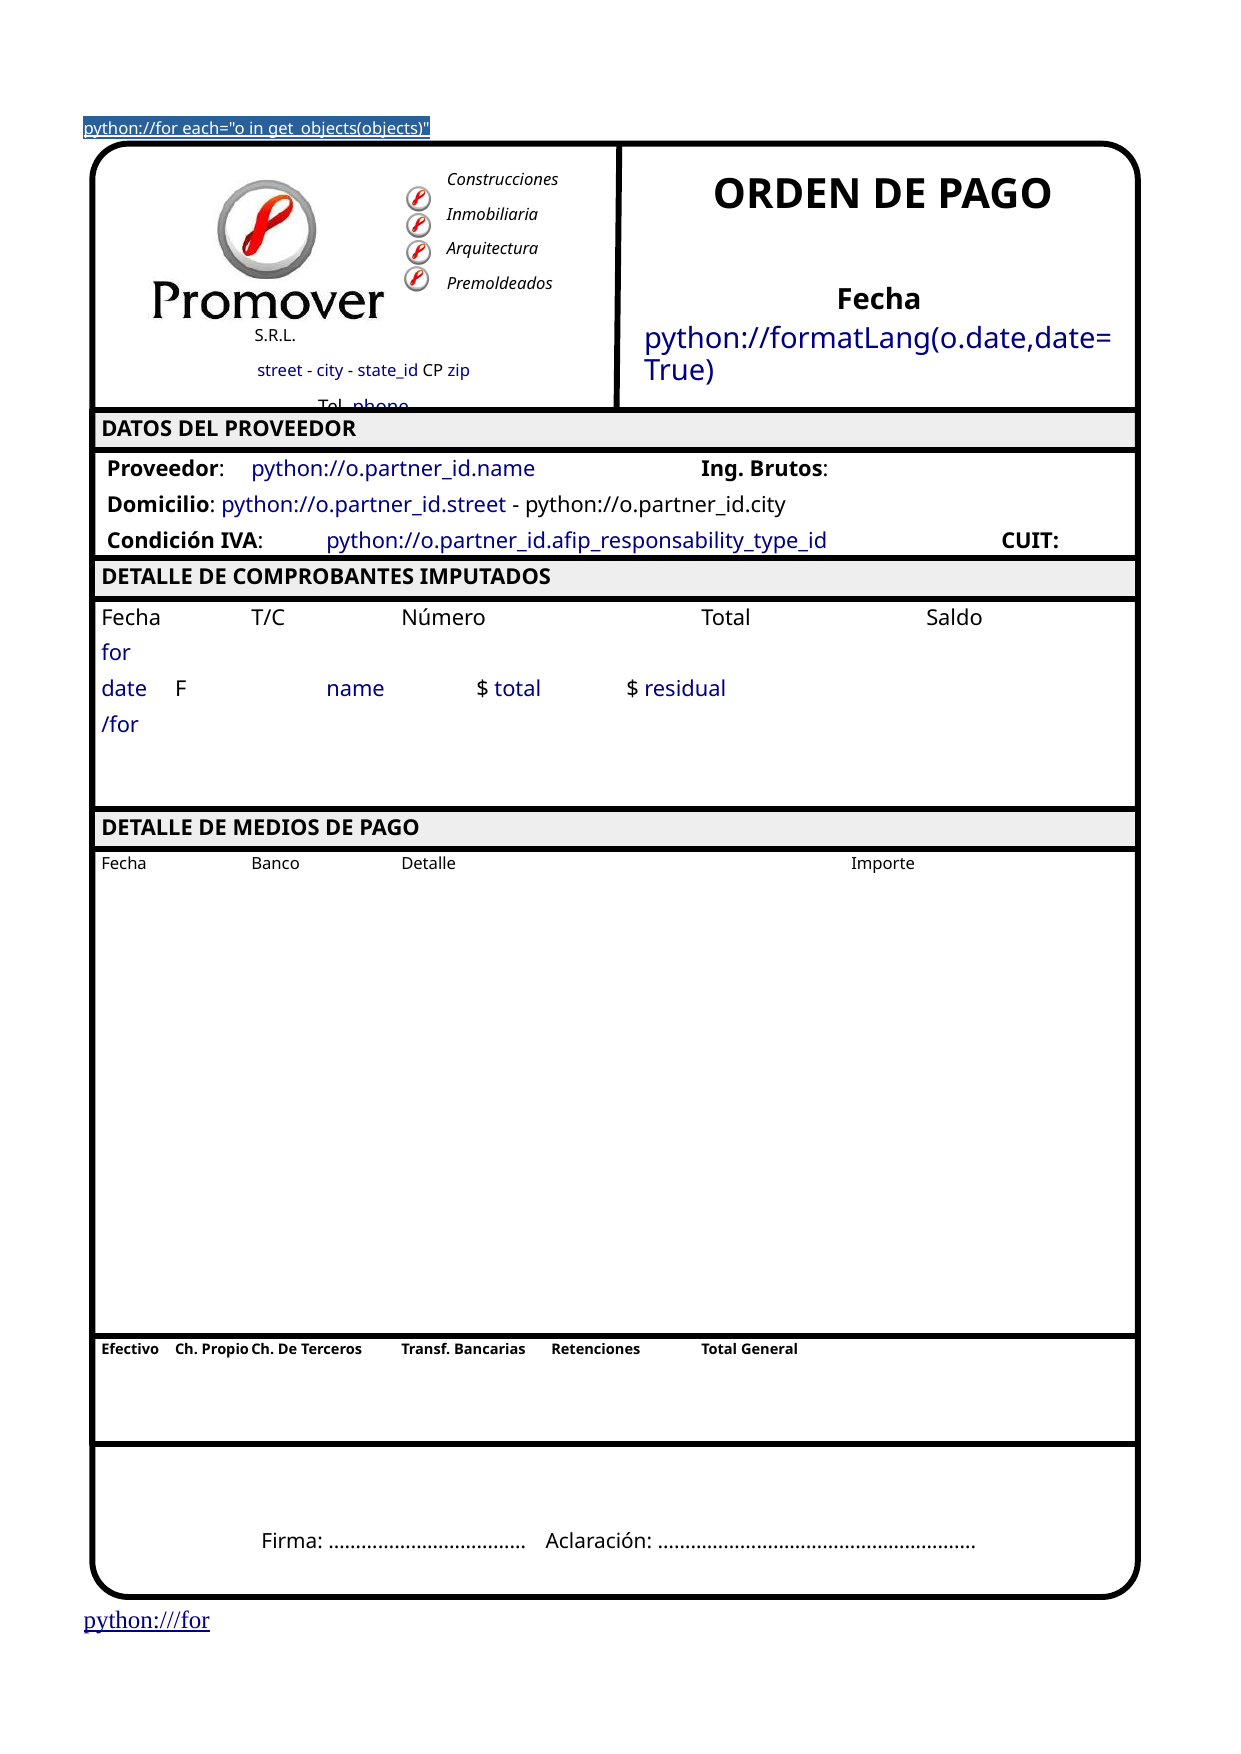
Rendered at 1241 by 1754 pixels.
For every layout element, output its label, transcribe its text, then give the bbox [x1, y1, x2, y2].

text python:///for [83, 1605, 1151, 1634]
text python://for each="o in get_objects(objects)" [83, 116, 1151, 139]
picture [402, 185, 432, 293]
picture [147, 175, 387, 324]
